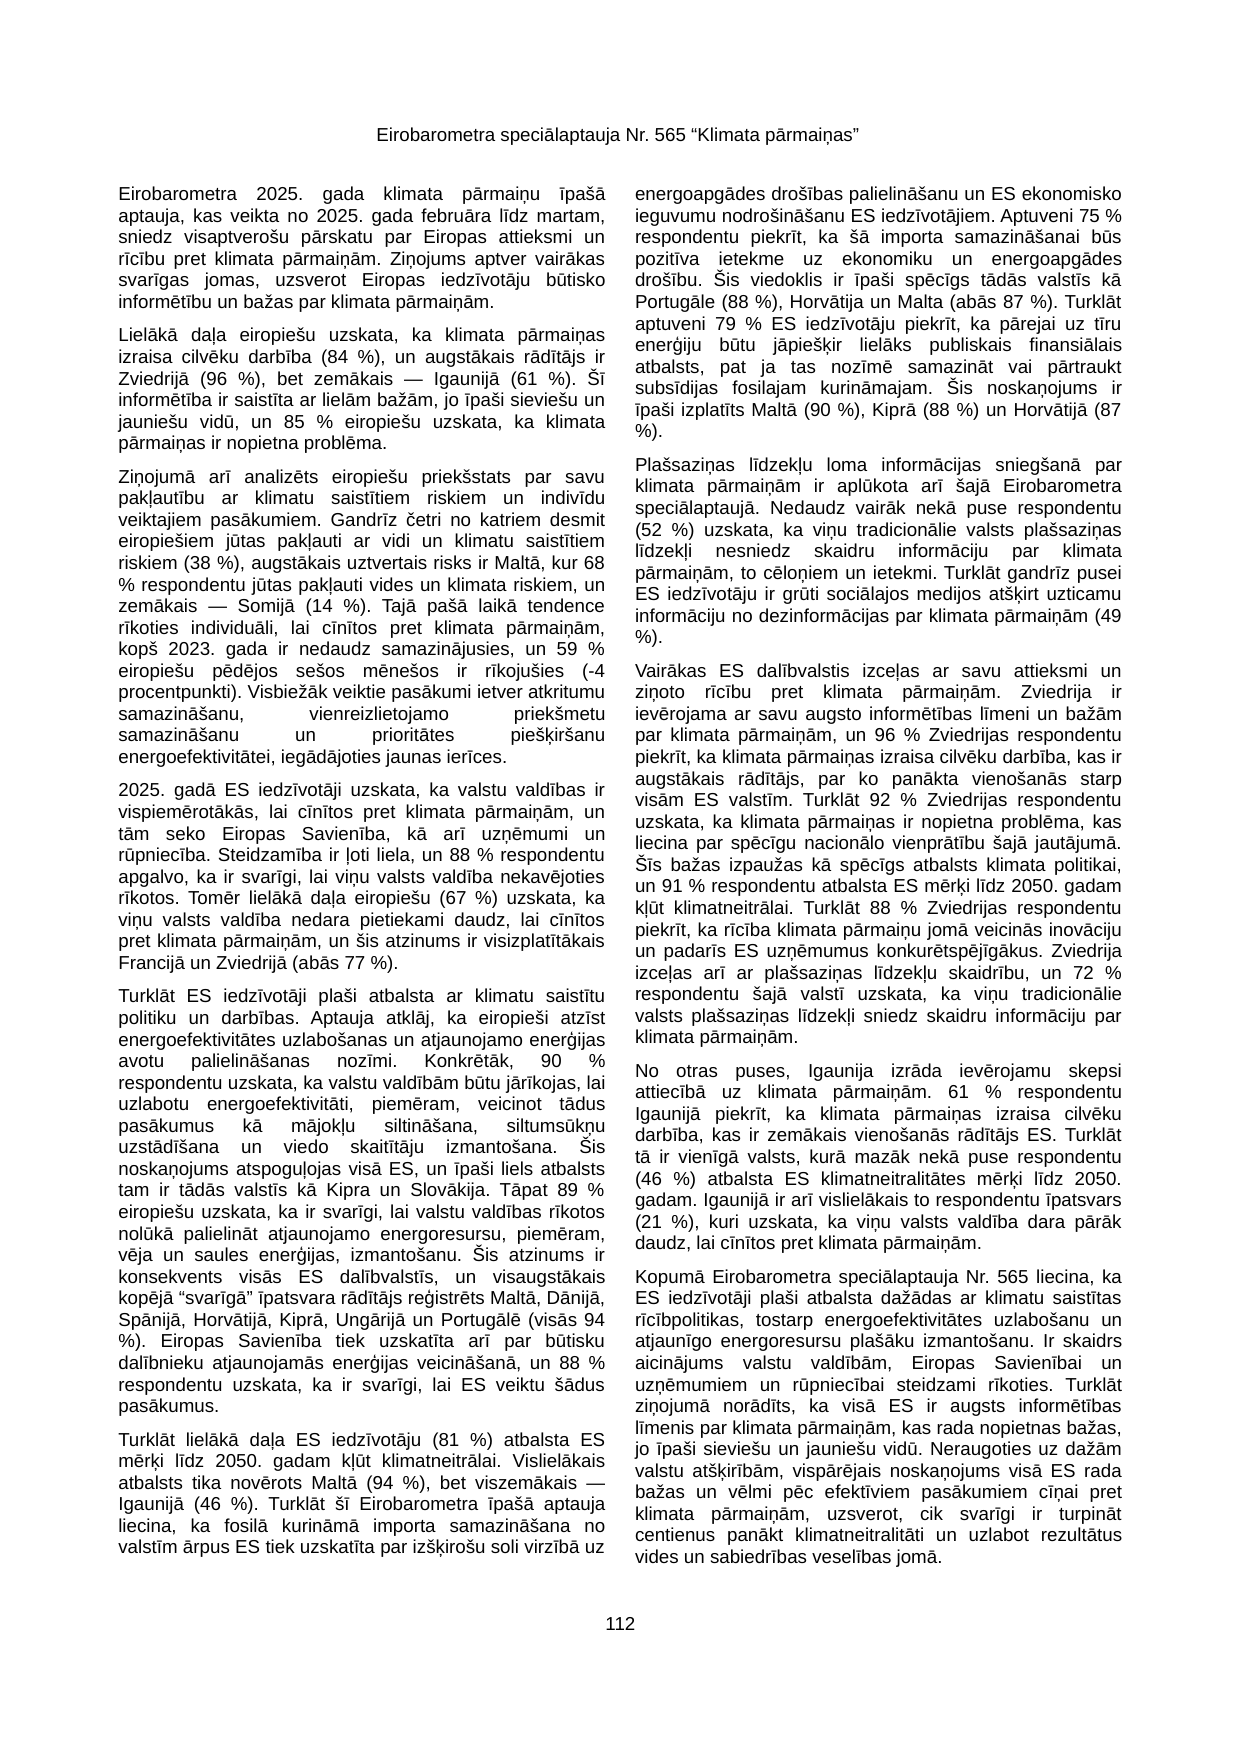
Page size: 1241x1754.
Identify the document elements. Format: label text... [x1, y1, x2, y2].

text Plašsaziņas līdzekļu loma informācijas sniegšanā par klimata pārmaiņām ir aplūkota arī šajā Eirobarometra speciālaptaujā. Nedaudz vairāk nekā puse respondentu (52 %) uzskata, ka viņu tradicionālie valsts plašsaziņas līdzekļi nesniedz skaidru informāciju par klimata pārmaiņām, to cēloņiem un ietekmi. Turklāt gandrīz pusei ES iedzīvotāju ir grūti sociālajos medijos atšķirt uzticamu informāciju no dezinformācijas par klimata pārmaiņām (49 %). [635, 454, 1122, 648]
text 2025. gadā ES iedzīvotāji uzskata, ka valstu valdības ir vispiemērotākās, lai cīnītos pret klimata pārmaiņām, un tām seko Eiropas Savienība, kā arī uzņēmumi un rūpniecība. Steidzamība ir ļoti liela, un 88 % respondentu apgalvo, ka ir svarīgi, lai viņu valsts valdība nekavējoties rīkotos. Tomēr lielākā daļa eiropiešu (67 %) uzskata, ka viņu valsts valdība nedara pietiekami daudz, lai cīnītos pret klimata pārmaiņām, un šis atzinums ir visizplatītākais Francijā un Zviedrijā (abās 77 %). [118, 779, 605, 973]
text No otras puses, Igaunija izrāda ievērojamu skepsi attiecībā uz klimata pārmaiņām. 61 % respondentu Igaunijā piekrīt, ka klimata pārmaiņas izraisa cilvēku darbība, kas ir zemākais vienošanās rādītājs ES. Turklāt tā ir vienīgā valsts, kurā mazāk nekā puse respondentu (46 %) atbalsta ES klimatneitralitātes mērķi līdz 2050. gadam. Igaunijā ir arī vislielākais to respondentu īpatsvars (21 %), kuri uzskata, ka viņu valsts valdība dara pārāk daudz, lai cīnītos pret klimata pārmaiņām. [635, 1059, 1122, 1254]
text Vairākas ES dalībvalstis izceļas ar savu attieksmi un ziņoto rīcību pret klimata pārmaiņām. Zviedrija ir ievērojama ar savu augsto informētības līmeni un bažām par klimata pārmaiņām, un 96 % Zviedrijas respondentu piekrīt, ka klimata pārmaiņas izraisa cilvēku darbība, kas ir augstākais rādītājs, par ko panākta vienošanās starp visām ES valstīm. Turklāt 92 % Zviedrijas respondentu uzskata, ka klimata pārmaiņas ir nopietna problēma, kas liecina par spēcīgu nacionālo vienprātību šajā jautājumā. Šīs bažas izpaužas kā spēcīgs atbalsts klimata politikai, un 91 % respondentu atbalsta ES mērķi līdz 2050. gadam kļūt klimatneitrālai. Turklāt 88 % Zviedrijas respondentu piekrīt, ka rīcība klimata pārmaiņu jomā veicinās inovāciju un padarīs ES uzņēmumus konkurētspējīgākus. Zviedrija izceļas arī ar plašsaziņas līdzekļu skaidrību, un 72 % respondentu šajā valstī uzskata, ka viņu tradicionālie valsts plašsaziņas līdzekļi sniedz skaidru informāciju par klimata pārmaiņām. [635, 659, 1122, 1048]
text energoapgādes drošības palielināšanu un ES ekonomisko ieguvumu nodrošināšanu ES iedzīvotājiem. Aptuveni 75 % respondentu piekrīt, ka šā importa samazināšanai būs pozitīva ietekme uz ekonomiku un energoapgādes drošību. Šis viedoklis ir īpaši spēcīgs tādās valstīs kā Portugāle (88 %), Horvātija un Malta (abās 87 %). Turklāt aptuveni 79 % ES iedzīvotāju piekrīt, ka pārejai uz tīru enerģiju būtu jāpiešķir lielāks publiskais finansiālais atbalsts, pat ja tas nozīmē samazināt vai pārtraukt subsīdijas fosilajam kurināmajam. Šis noskaņojums ir īpaši izplatīts Maltā (90 %), Kiprā (88 %) un Horvātijā (87 %). [635, 183, 1122, 442]
text Lielākā daļa eiropiešu uzskata, ka klimata pārmaiņas izraisa cilvēku darbība (84 %), un augstākais rādītājs ir Zviedrijā (96 %), bet zemākais — Igaunijā (61 %). Šī informētība ir saistīta ar lielām bažām, jo īpaši sieviešu un jauniešu vidū, un 85 % eiropiešu uzskata, ka klimata pārmaiņas ir nopietna problēma. [118, 324, 605, 454]
text Eirobarometra 2025. gada klimata pārmaiņu īpašā aptauja, kas veikta no 2025. gada februāra līdz martam, sniedz visaptverošu pārskatu par Eiropas attieksmi un rīcību pret klimata pārmaiņām. Ziņojums aptver vairākas svarīgas jomas, uzsverot Eiropas iedzīvotāju būtisko informētību un bažas par klimata pārmaiņām. [118, 183, 605, 312]
text Ziņojumā arī analizēts eiropiešu priekšstats par savu pakļautību ar klimatu saistītiem riskiem un indivīdu veiktajiem pasākumiem. Gandrīz četri no katriem desmit eiropiešiem jūtas pakļauti ar vidi un klimatu saistītiem riskiem (38 %), augstākais uztvertais risks ir Maltā, kur 68 % respondentu jūtas pakļauti vides un klimata riskiem, un zemākais — Somijā (14 %). Tajā pašā laikā tendence rīkoties individuāli, lai cīnītos pret klimata pārmaiņām, kopš 2023. gada ir nedaudz samazinājusies, un 59 % eiropiešu pēdējos sešos mēnešos ir rīkojušies (-4 procentpunkti). Visbiežāk veiktie pasākumi ietver atkritumu samazināšanu, vienreizlietojamo priekšmetu samazināšanu un prioritātes piešķiršanu energoefektivitātei, iegādājoties jaunas ierīces. [118, 466, 605, 767]
text Turklāt ES iedzīvotāji plaši atbalsta ar klimatu saistītu politiku un darbības. Aptauja atklāj, ka eiropieši atzīst energoefektivitātes uzlabošanas un atjaunojamo enerģijas avotu palielināšanas nozīmi. Konkrētāk, 90 % respondentu uzskata, ka valstu valdībām būtu jārīkojas, lai uzlabotu energoefektivitāti, piemēram, veicinot tādus pasākumus kā mājokļu siltināšana, siltumsūkņu uzstādīšana un viedo skaitītāju izmantošana. Šis noskaņojums atspoguļojas visā ES, un īpaši liels atbalsts tam ir tādās valstīs kā Kipra un Slovākija. Tāpat 89 % eiropiešu uzskata, ka ir svarīgi, lai valstu valdības rīkotos nolūkā palielināt atjaunojamo energoresursu, piemēram, vēja un saules enerģijas, izmantošanu. Šis atzinums ir konsekvents visās ES dalībvalstīs, un visaugstākais kopējā “svarīgā” īpatsvara rādītājs reģistrēts Maltā, Dānijā, Spānijā, Horvātijā, Kiprā, Ungārijā un Portugālē (visās 94 %). Eiropas Savienība tiek uzskatīta arī par būtisku dalībnieku atjaunojamās enerģijas veicināšanā, un 88 % respondentu uzskata, ka ir svarīgi, lai ES veiktu šādus pasākumus. [118, 985, 605, 1416]
text Kopumā Eirobarometra speciālaptauja Nr. 565 liecina, ka ES iedzīvotāji plaši atbalsta dažādas ar klimatu saistītas rīcībpolitikas, tostarp energoefektivitātes uzlabošanu un atjaunīgo energoresursu plašāku izmantošanu. Ir skaidrs aicinājums valstu valdībām, Eiropas Savienībai un uzņēmumiem un rūpniecībai steidzami rīkoties. Turklāt ziņojumā norādīts, ka visā ES ir augsts informētības līmenis par klimata pārmaiņām, kas rada nopietnas bažas, jo īpaši sieviešu un jauniešu vidū. Neraugoties uz dažām valstu atšķirībām, vispārējais noskaņojums visā ES rada bažas un vēlmi pēc efektīviem pasākumiem cīņai pret klimata pārmaiņām, uzsverot, cik svarīgi ir turpināt centienus panākt klimatneitralitāti un uzlabot rezultātus vides un sabiedrības veselības jomā. [635, 1266, 1122, 1567]
text Turklāt lielākā daļa ES iedzīvotāju (81 %) atbalsta ES mērķi līdz 2050. gadam kļūt klimatneitrālai. Vislielākais atbalsts tika novērots Maltā (94 %), bet viszemākais — Igaunijā (46 %). Turklāt šī Eirobarometra īpašā aptauja liecina, ka fosilā kurināmā importa samazināšana no valstīm ārpus ES tiek uzskatīta par izšķirošu soli virzībā uz [118, 1428, 605, 1558]
